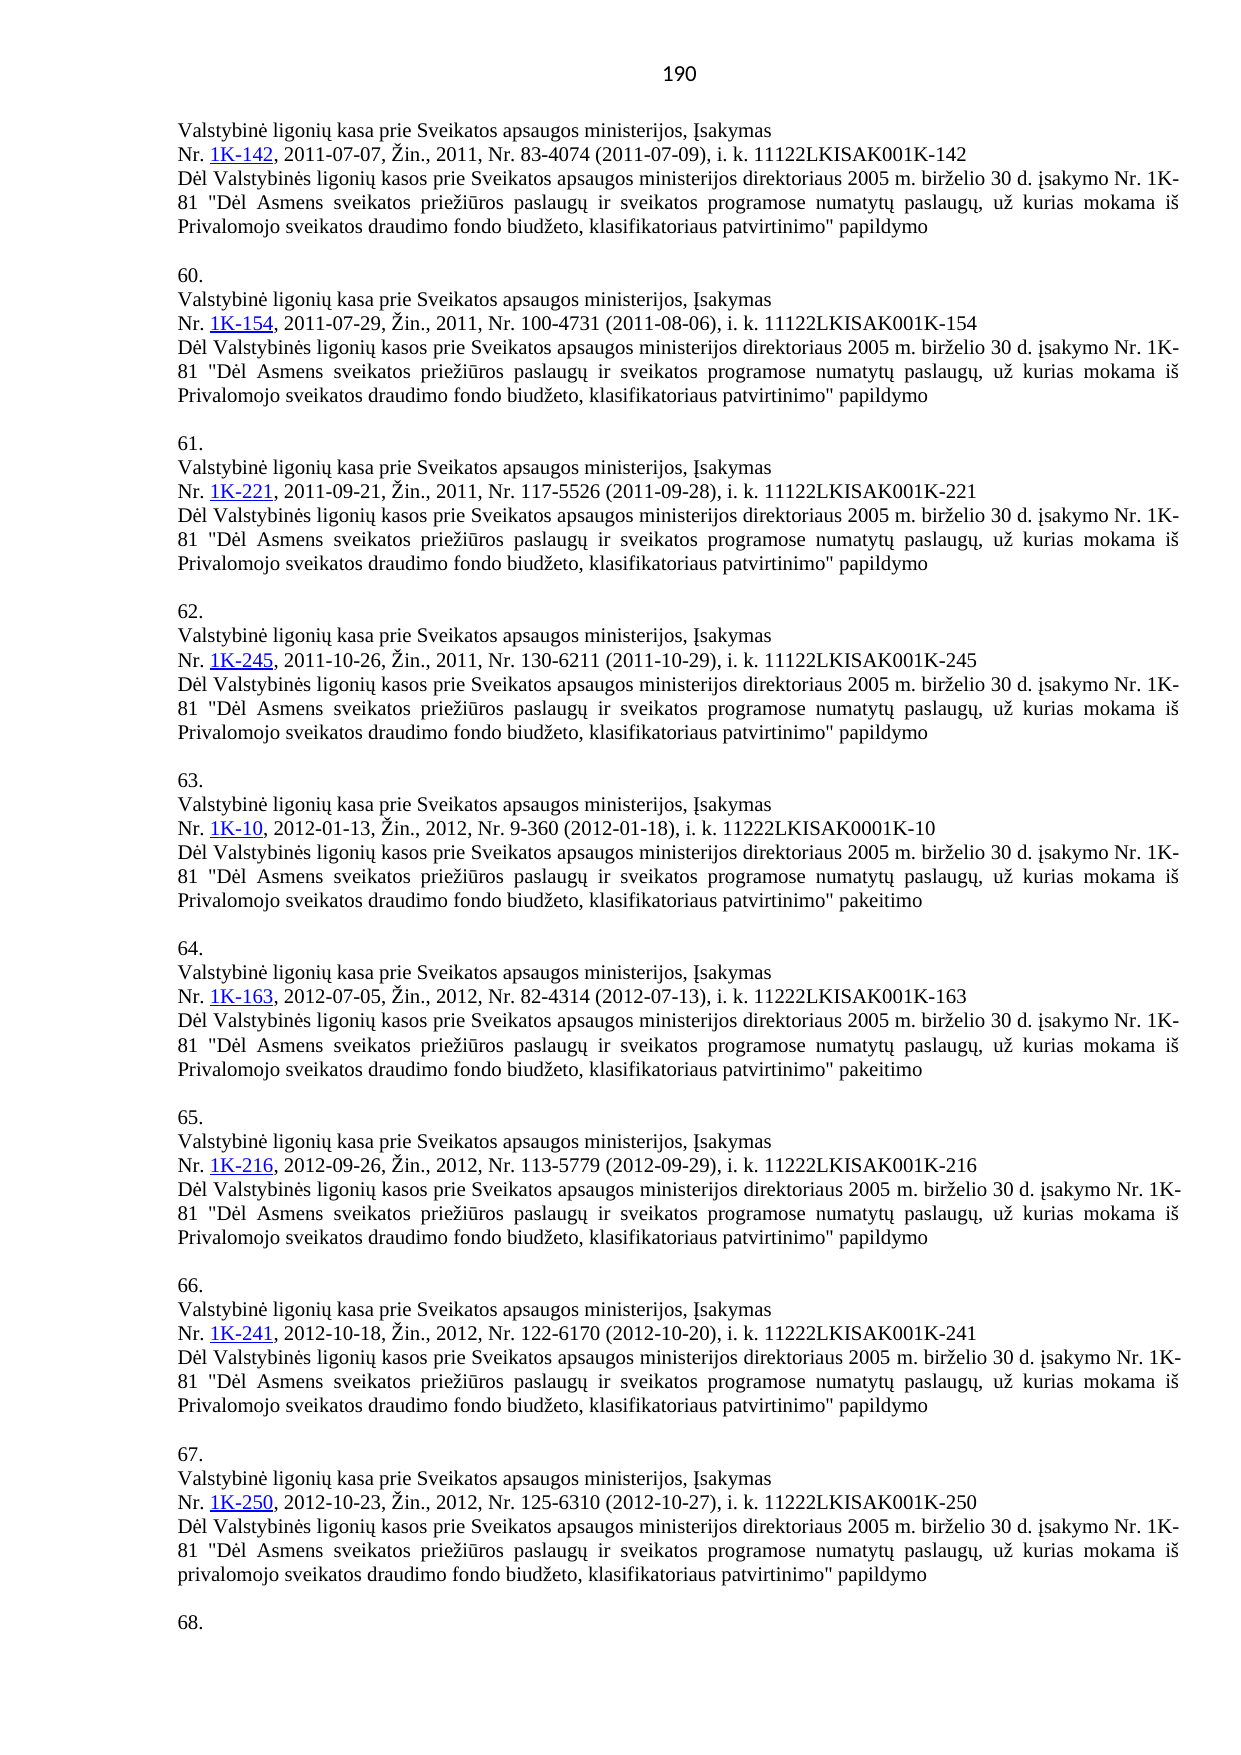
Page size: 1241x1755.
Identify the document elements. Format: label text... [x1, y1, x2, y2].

text Valstybinė ligonių kasa prie Sveikatos apsaugos ministerijos, Įsakymas [177, 1466, 1181, 1490]
text 66. [177, 1273, 1181, 1297]
text 61. [177, 431, 1181, 455]
text Nr. 1K-10, 2012-01-13, Žin., 2012, Nr. 9-360 (2012-01-18), i. k. 11222LKISAK0001K-10 [177, 816, 1181, 840]
text 65. [177, 1105, 1181, 1129]
text Valstybinė ligonių kasa prie Sveikatos apsaugos ministerijos, Įsakymas [177, 623, 1181, 647]
text Dėl Valstybinės ligonių kasos prie Sveikatos apsaugos ministerijos direktoriaus 2005 m. birželio 30 d. įsakymo Nr. 1K-81 "Dėl Asmens sveikatos priežiūros paslaugų ir sveikatos programose numatytų paslaugų, už kurias mokama iš privalomojo sveikatos draudimo fondo biudžeto, klasifikatoriaus patvirtinimo" papildymo [177, 1514, 1181, 1586]
text Valstybinė ligonių kasa prie Sveikatos apsaugos ministerijos, Įsakymas [177, 118, 1181, 142]
text Dėl Valstybinės ligonių kasos prie Sveikatos apsaugos ministerijos direktoriaus 2005 m. birželio 30 d. įsakymo Nr. 1K-81 "Dėl Asmens sveikatos priežiūros paslaugų ir sveikatos programose numatytų paslaugų, už kurias mokama iš Privalomojo sveikatos draudimo fondo biudžeto, klasifikatoriaus patvirtinimo" pakeitimo [177, 1008, 1181, 1081]
text Nr. 1K-216, 2012-09-26, Žin., 2012, Nr. 113-5779 (2012-09-29), i. k. 11222LKISAK001K-216 [177, 1153, 1181, 1177]
text 60. [177, 262, 1181, 287]
text Nr. 1K-163, 2012-07-05, Žin., 2012, Nr. 82-4314 (2012-07-13), i. k. 11222LKISAK001K-163 [177, 984, 1181, 1008]
text Valstybinė ligonių kasa prie Sveikatos apsaugos ministerijos, Įsakymas [177, 792, 1181, 816]
text Dėl Valstybinės ligonių kasos prie Sveikatos apsaugos ministerijos direktoriaus 2005 m. birželio 30 d. įsakymo Nr. 1K-81 "Dėl Asmens sveikatos priežiūros paslaugų ir sveikatos programose numatytų paslaugų, už kurias mokama iš Privalomojo sveikatos draudimo fondo biudžeto, klasifikatoriaus patvirtinimo" papildymo [177, 335, 1181, 407]
text 62. [177, 599, 1181, 623]
text Nr. 1K-142, 2011-07-07, Žin., 2011, Nr. 83-4074 (2011-07-09), i. k. 11122LKISAK001K-142 [177, 142, 1181, 166]
text Dėl Valstybinės ligonių kasos prie Sveikatos apsaugos ministerijos direktoriaus 2005 m. birželio 30 d. įsakymo Nr. 1K-81 "Dėl Asmens sveikatos priežiūros paslaugų ir sveikatos programose numatytų paslaugų, už kurias mokama iš Privalomojo sveikatos draudimo fondo biudžeto, klasifikatoriaus patvirtinimo" pakeitimo [177, 840, 1181, 912]
text Dėl Valstybinės ligonių kasos prie Sveikatos apsaugos ministerijos direktoriaus 2005 m. birželio 30 d. įsakymo Nr. 1K-81 "Dėl Asmens sveikatos priežiūros paslaugų ir sveikatos programose numatytų paslaugų, už kurias mokama iš Privalomojo sveikatos draudimo fondo biudžeto, klasifikatoriaus patvirtinimo" papildymo [177, 503, 1181, 575]
text Nr. 1K-154, 2011-07-29, Žin., 2011, Nr. 100-4731 (2011-08-06), i. k. 11122LKISAK001K-154 [177, 311, 1181, 335]
text Valstybinė ligonių kasa prie Sveikatos apsaugos ministerijos, Įsakymas [177, 455, 1181, 479]
text Nr. 1K-250, 2012-10-23, Žin., 2012, Nr. 125-6310 (2012-10-27), i. k. 11222LKISAK001K-250 [177, 1490, 1181, 1514]
text Valstybinė ligonių kasa prie Sveikatos apsaugos ministerijos, Įsakymas [177, 960, 1181, 984]
text Nr. 1K-245, 2011-10-26, Žin., 2011, Nr. 130-6211 (2011-10-29), i. k. 11122LKISAK001K-245 [177, 647, 1181, 672]
text 67. [177, 1442, 1181, 1466]
text 64. [177, 936, 1181, 960]
text 68. [177, 1610, 1181, 1634]
text Valstybinė ligonių kasa prie Sveikatos apsaugos ministerijos, Įsakymas [177, 1129, 1181, 1153]
text Dėl Valstybinės ligonių kasos prie Sveikatos apsaugos ministerijos direktoriaus 2005 m. birželio 30 d. įsakymo Nr. 1K-81 "Dėl Asmens sveikatos priežiūros paslaugų ir sveikatos programose numatytų paslaugų, už kurias mokama iš Privalomojo sveikatos draudimo fondo biudžeto, klasifikatoriaus patvirtinimo" papildymo [177, 1345, 1181, 1417]
text 63. [177, 768, 1181, 792]
text Valstybinė ligonių kasa prie Sveikatos apsaugos ministerijos, Įsakymas [177, 287, 1181, 311]
text Nr. 1K-241, 2012-10-18, Žin., 2012, Nr. 122-6170 (2012-10-20), i. k. 11222LKISAK001K-241 [177, 1321, 1181, 1345]
text Valstybinė ligonių kasa prie Sveikatos apsaugos ministerijos, Įsakymas [177, 1297, 1181, 1321]
text Dėl Valstybinės ligonių kasos prie Sveikatos apsaugos ministerijos direktoriaus 2005 m. birželio 30 d. įsakymo Nr. 1K-81 "Dėl Asmens sveikatos priežiūros paslaugų ir sveikatos programose numatytų paslaugų, už kurias mokama iš Privalomojo sveikatos draudimo fondo biudžeto, klasifikatoriaus patvirtinimo" papildymo [177, 1177, 1181, 1249]
text Dėl Valstybinės ligonių kasos prie Sveikatos apsaugos ministerijos direktoriaus 2005 m. birželio 30 d. įsakymo Nr. 1K-81 "Dėl Asmens sveikatos priežiūros paslaugų ir sveikatos programose numatytų paslaugų, už kurias mokama iš Privalomojo sveikatos draudimo fondo biudžeto, klasifikatoriaus patvirtinimo" papildymo [177, 672, 1181, 744]
text Nr. 1K-221, 2011-09-21, Žin., 2011, Nr. 117-5526 (2011-09-28), i. k. 11122LKISAK001K-221 [177, 479, 1181, 503]
text Dėl Valstybinės ligonių kasos prie Sveikatos apsaugos ministerijos direktoriaus 2005 m. birželio 30 d. įsakymo Nr. 1K-81 "Dėl Asmens sveikatos priežiūros paslaugų ir sveikatos programose numatytų paslaugų, už kurias mokama iš Privalomojo sveikatos draudimo fondo biudžeto, klasifikatoriaus patvirtinimo" papildymo [177, 166, 1181, 238]
